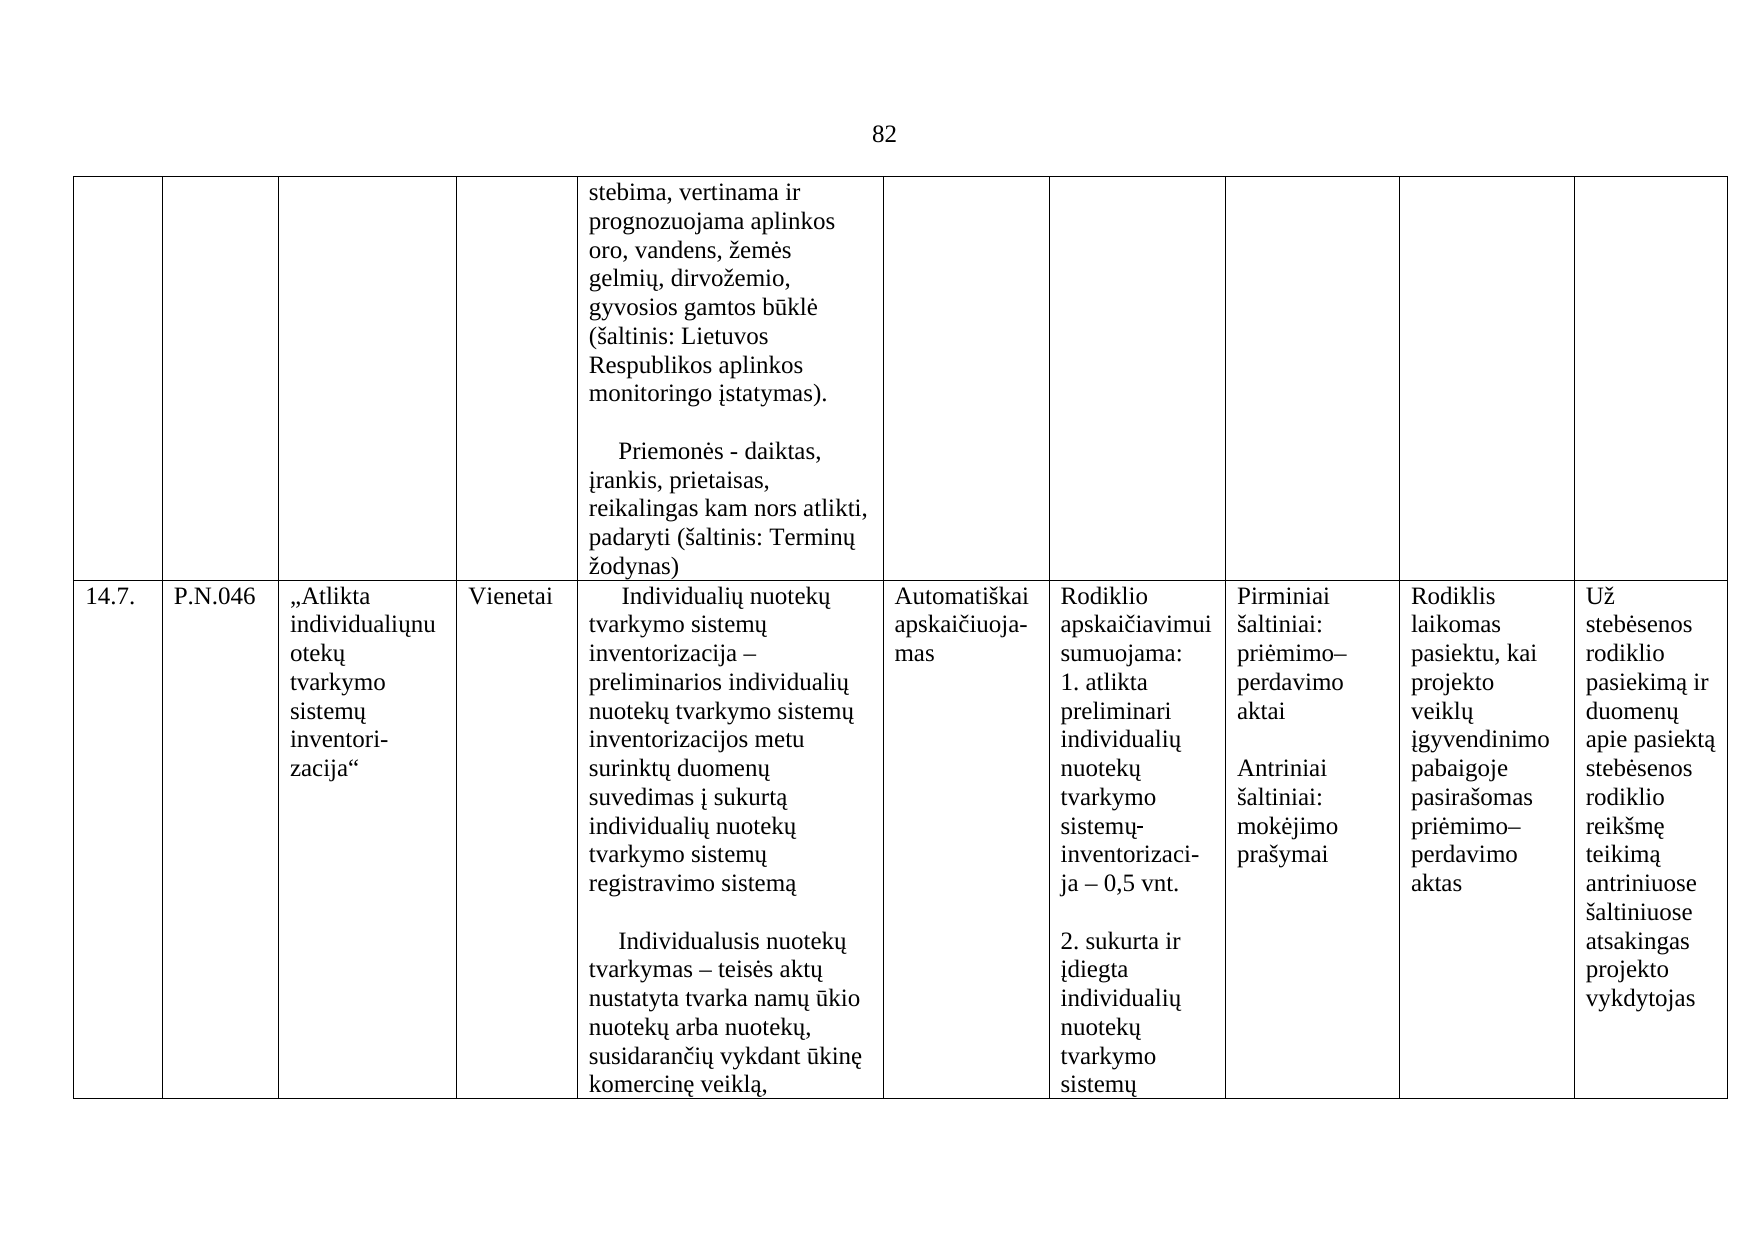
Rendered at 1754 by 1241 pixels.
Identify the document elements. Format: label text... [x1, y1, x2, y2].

table_cell stebima, vertinama ir prognozuojama aplinkos oro, vandens, žemės gelmių, dirvožemio, gyvosios gamtos būklė (šaltinis: Lietuvos Respublikos aplinkos monitoringo įstatymas). Priemonės - daiktas, įrankis, prietaisas, reikalingas kam nors atlikti, padaryti (šaltinis: Terminų žodynas) [578, 177, 883, 580]
table_cell Automatiškai apskaičiuoja-mas [884, 581, 1049, 1098]
table_cell [279, 177, 456, 580]
table_cell Individualių nuotekų tvarkymo sistemų inventorizacija – preliminarios individualių nuotekų tvarkymo sistemų inventorizacijos metu surinktų duomenų suvedimas į sukurtą individualių nuotekų tvarkymo sistemų registravimo sistemą Individualusis nuotekų tvarkymas – teisės aktų nustatyta tvarka namų ūkio nuotekų arba nuotekų, susidarančių vykdant ūkinę komercinę veiklą, [578, 581, 883, 1098]
table_cell [163, 177, 278, 580]
table_cell Už stebėsenos rodiklio pasiekimą ir duomenų apie pasiektą stebėsenos rodiklio reikšmę teikimą antriniuose šaltiniuose atsakingas projekto vykdytojas [1575, 581, 1727, 1098]
table_cell [74, 177, 162, 580]
table_cell 14.7. [74, 581, 162, 1098]
table_cell [1575, 177, 1727, 580]
table_cell Rodiklis laikomas pasiektu, kai projekto veiklų įgyvendinimo pabaigoje pasirašomas priėmimo–perdavimo aktas [1400, 581, 1574, 1098]
table_cell [457, 177, 577, 580]
table_cell „Atlikta individualiųnuotekų tvarkymo sistemų inventori-zacija“ [279, 581, 456, 1098]
table_cell [884, 177, 1049, 580]
table_cell Rodiklio apskaičiavimui sumuojama: 1. atlikta preliminari individualių nuotekų tvarkymo sistemų inventorizaci-ja – 0,5 vnt. 2. sukurta ir įdiegta individualių nuotekų tvarkymo sistemų [1050, 581, 1225, 1098]
table_cell P.N.046 [163, 581, 278, 1098]
table_cell [1226, 177, 1399, 580]
table_cell Pirminiai šaltiniai: priėmimo–perdavimo aktai Antriniai šaltiniai: mokėjimo prašymai [1226, 581, 1399, 1098]
table_cell [1400, 177, 1574, 580]
table_cell [1050, 177, 1225, 580]
table_cell Vienetai [457, 581, 577, 1098]
